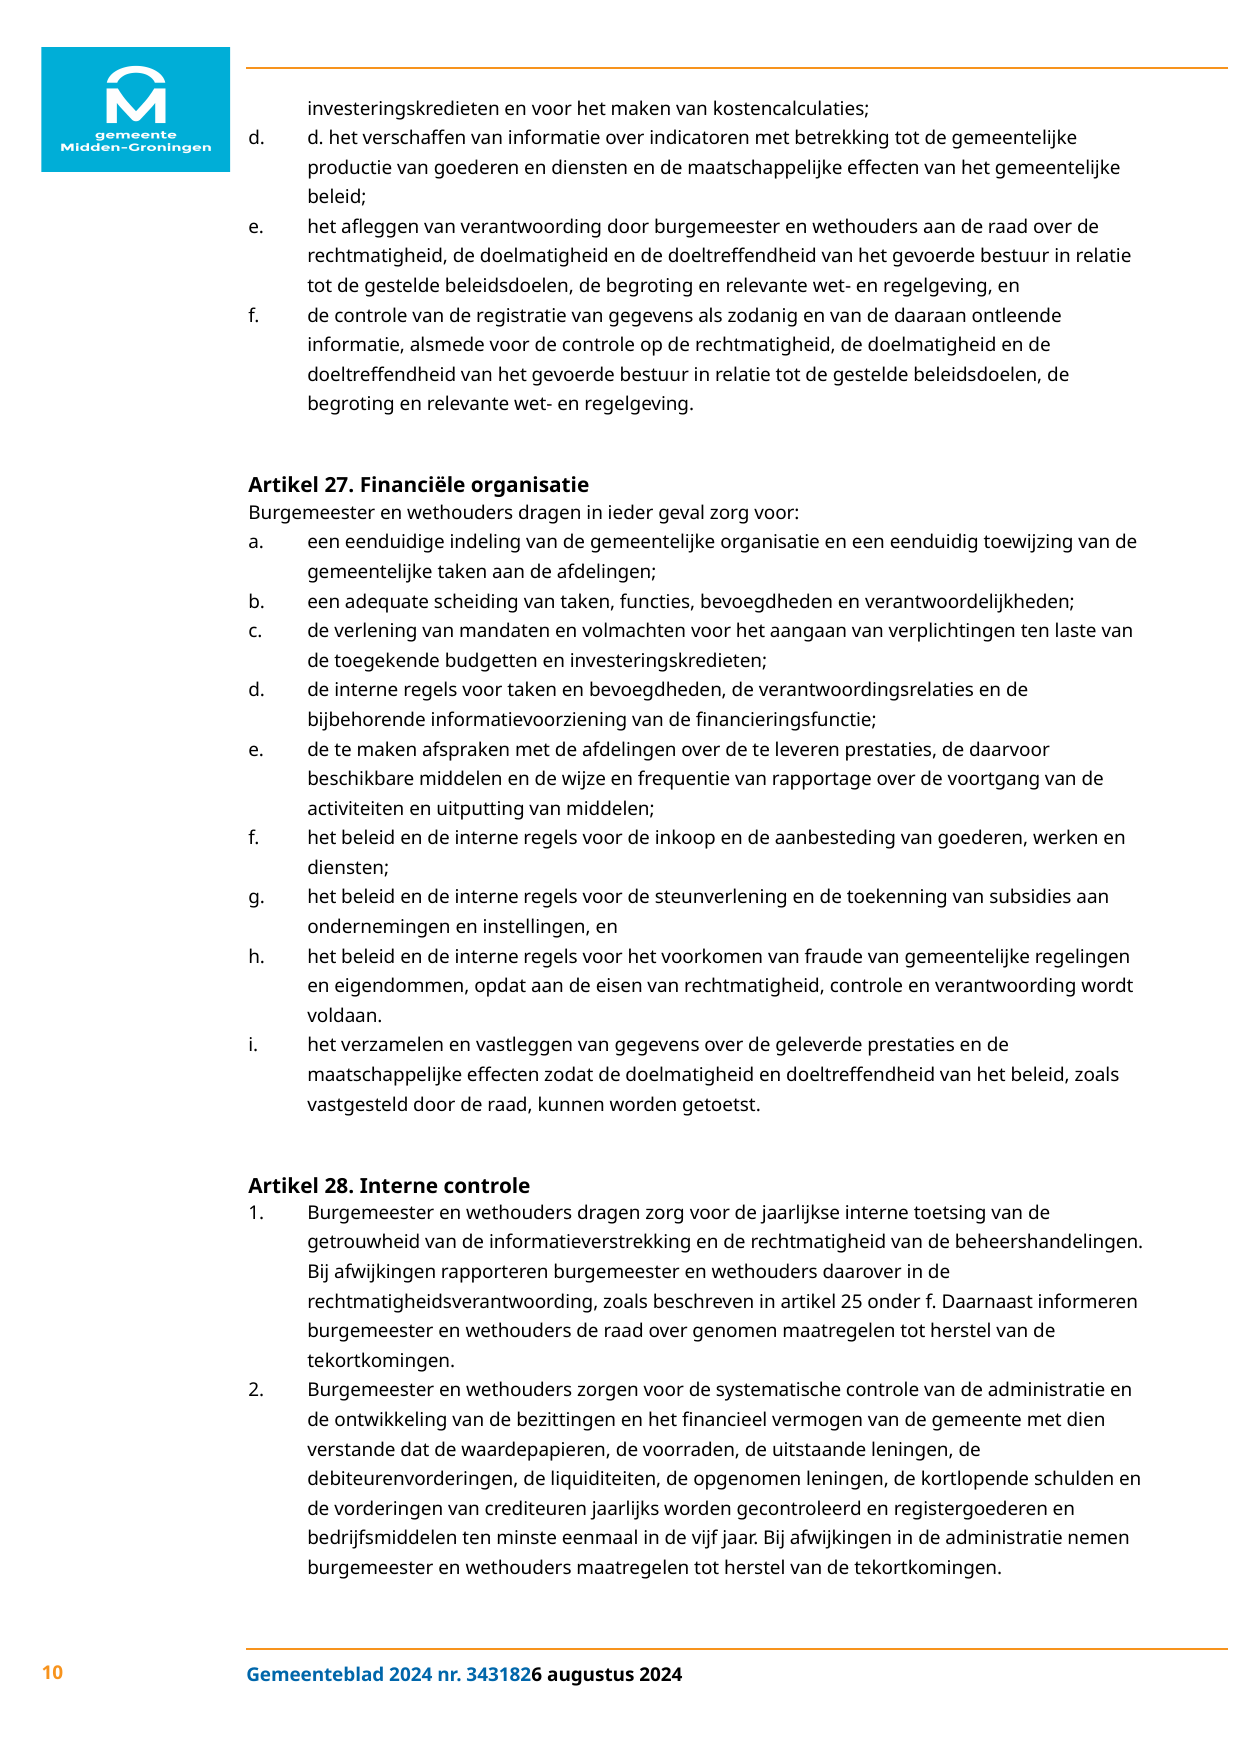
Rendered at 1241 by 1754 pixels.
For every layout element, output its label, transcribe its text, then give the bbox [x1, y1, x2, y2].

text Artikel 27. Financiële organisatie [248, 471, 1152, 499]
picture [184, 146, 190, 153]
list de te maken afspraken met de afdelingen over de te leveren prestaties, de daarvoor beschikbare middelen en de wijze en frequentie van rapportage over de voortgang van de activiteiten en uitputting van middelen; [248, 736, 1152, 821]
text Burgemeester en wethouders dragen in ieder geval zorg voor: [248, 499, 1152, 525]
picture [107, 89, 165, 122]
list het beleid en de interne regels voor de steunverlening en de toekenning van subsidies aan ondernemingen en instellingen, en [248, 884, 1152, 939]
list het afleggen van verantwoording door burgemeester en wethouders aan de raad over de rechtmatigheid, de doelmatigheid en de doeltreffendheid van het gevoerde bestuur in relatie tot de gestelde beleidsdoelen, de begroting en relevante wet- en regelgeving, en [248, 213, 1152, 298]
text Artikel 28. Interne controle [248, 1171, 1152, 1199]
list de controle van de registratie van gegevens als zodanig en van de daaraan ontleende informatie, alsmede voor de controle op de rechtmatigheid, de doelmatigheid en de doeltreffendheid van het gevoerde bestuur in relatie tot de gestelde beleidsdoelen, de begroting en relevante wet- en regelgeving. [248, 302, 1152, 416]
list de interne regels voor taken en bevoegdheden, de verantwoordingsrelaties en de bijbehorende informatievoorziening van de financieringsfunctie; [248, 677, 1152, 732]
list een adequate scheiding van taken, functies, bevoegdheden en verantwoordelijkheden; [248, 588, 1152, 613]
list het verzamelen en vastleggen van gegevens over de geleverde prestaties en de maatschappelijke effecten zodat de doelmatigheid en doeltreffendheid van het beleid, zoals vastgesteld door de raad, kunnen worden getoetst. [248, 1032, 1152, 1116]
list de verlening van mandaten en volmachten voor het aangaan van verplichtingen ten laste van de toegekende budgetten en investeringskredieten; [248, 617, 1152, 673]
list Burgemeester en wethouders dragen zorg voor de jaarlijkse interne toetsing van de getrouwheid van de informatieverstrekking en de rechtmatigheid van de beheershandelingen. Bij afwijkingen rapporteren burgemeester en wethouders daarover in de rechtmatigheidsverantwoording, zoals beschreven in artikel 25 onder f. Daarnaast informeren burgemeester en wethouders de raad over genomen maatregelen tot herstel van de tekortkomingen. [248, 1199, 1152, 1373]
list een eenduidige indeling van de gemeentelijke organisatie en een eenduidig toewijzing van de gemeentelijke taken aan de afdelingen; [248, 529, 1152, 584]
list het beleid en de interne regels voor de inkoop en de aanbesteding van goederen, werken en diensten; [248, 824, 1152, 880]
list d. het verschaffen van informatie over indicatoren met betrekking tot de gemeentelijke productie van goederen en diensten en de maatschappelijke effecten van het gemeentelijke beleid; [248, 124, 1152, 209]
list het beleid en de interne regels voor het voorkomen van fraude van gemeentelijke regelingen en eigendommen, opdat aan de eisen van rechtmatigheid, controle en verantwoording wordt voldaan. [248, 943, 1152, 1028]
picture [108, 66, 164, 82]
list investeringskredieten en voor het maken van kostencalculaties; [248, 95, 1152, 121]
list Burgemeester en wethouders zorgen voor de systematische controle van de administratie en de ontwikkeling van de bezittingen en het financieel vermogen van de gemeente met dien verstande dat de waardepapieren, de voorraden, de uitstaande leningen, de debiteurenvorderingen, de liquiditeiten, de opgenomen leningen, de kortlopende schulden en de vorderingen van crediteuren jaarlijks worden gecontroleerd en registergoederen en bedrijfsmiddelen ten minste eenmaal in de vijf jaar. Bij afwijkingen in de administratie nemen burgemeester en wethouders maatregelen tot herstel van de tekortkomingen. [248, 1377, 1152, 1580]
